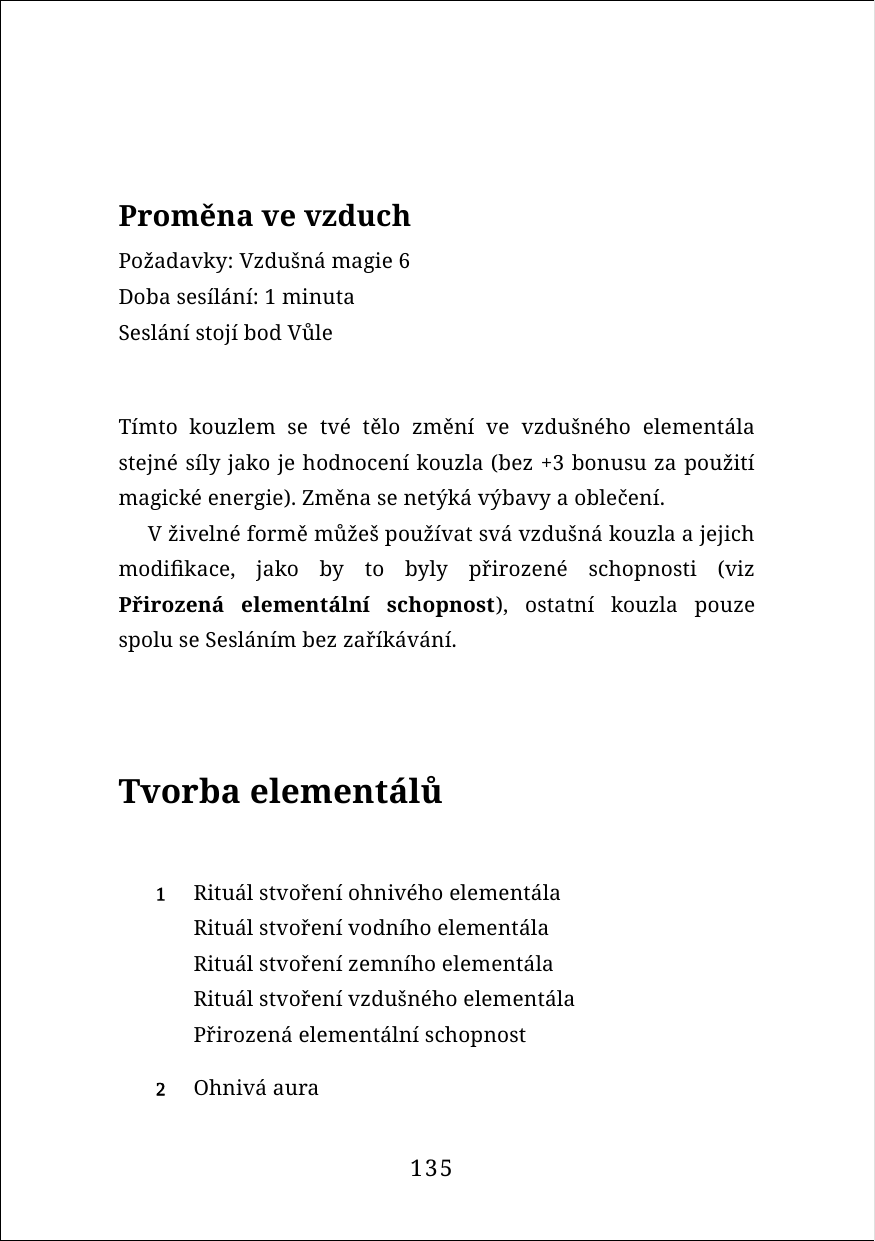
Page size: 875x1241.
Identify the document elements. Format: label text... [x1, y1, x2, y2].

text Tímto kouzlem se tvé tělo změní ve vzdušného elementála stejné síly jako je hodnocení kouzla (bez +3 bonusu za použití magické energie). Změna se netýká výbavy a oblečení. V živelné formě můžeš používat svá vzdušná kouzla a jejich modifikace, jako by to byly přirozené schopnosti (viz Přirozená elementální schopnost), ostatní kouzla pouze spolu se Sesláním bez zaříkávání. [118, 412, 756, 654]
subtitle Proměna ve vzduch [118, 195, 756, 235]
list Rituál stvoření ohnivého elementála Rituál stvoření vodního elementála Rituál stvoření zemního elementála Rituál stvoření vzdušného elementála Přirozená elementální schopnost [156, 878, 756, 1048]
text Požadavky: Vzdušná magie 6 Doba sesílání: 1 minuta Seslání stojí bod Vůle [118, 247, 756, 382]
list Ohnivá aura [156, 1073, 756, 1102]
subtitle Tvorba elementálů [118, 767, 756, 813]
